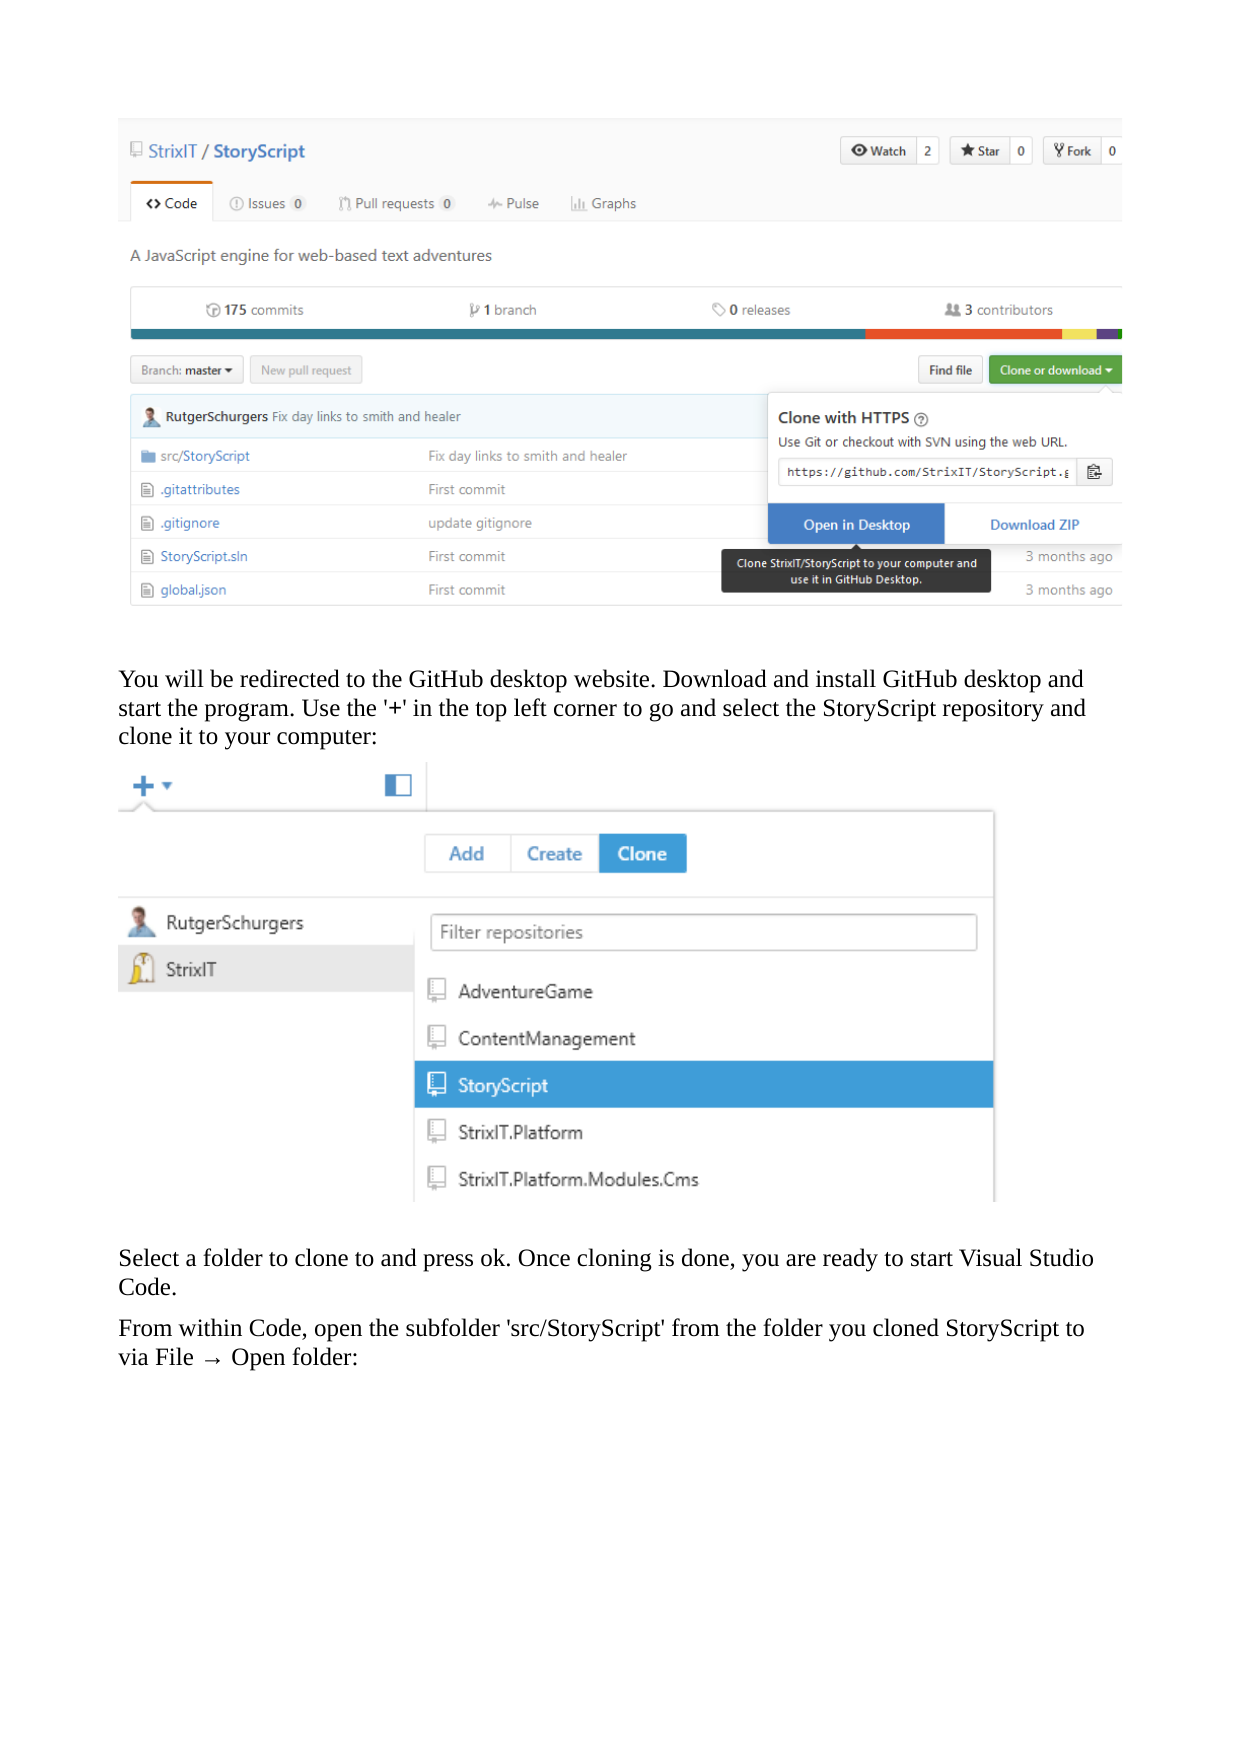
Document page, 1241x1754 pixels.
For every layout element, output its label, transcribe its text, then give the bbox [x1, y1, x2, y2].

text From within Code, open the subfolder 'src/StoryScript' from the folder you cloned StoryScript to via File → Open folder: [118, 1313, 1122, 1370]
text Select a folder to clone to and press ok. Once cloning is done, you are ready to start Visual Studio Code. [118, 1243, 1122, 1300]
text You will be redirected to the GitHub desktop website. Download and install GitHub desktop and start the program. Use the '+' in the top left corner to go and select the StoryScript repository and clone it to your computer: [118, 664, 1122, 750]
picture [118, 762, 1006, 1202]
picture [118, 118, 1123, 623]
